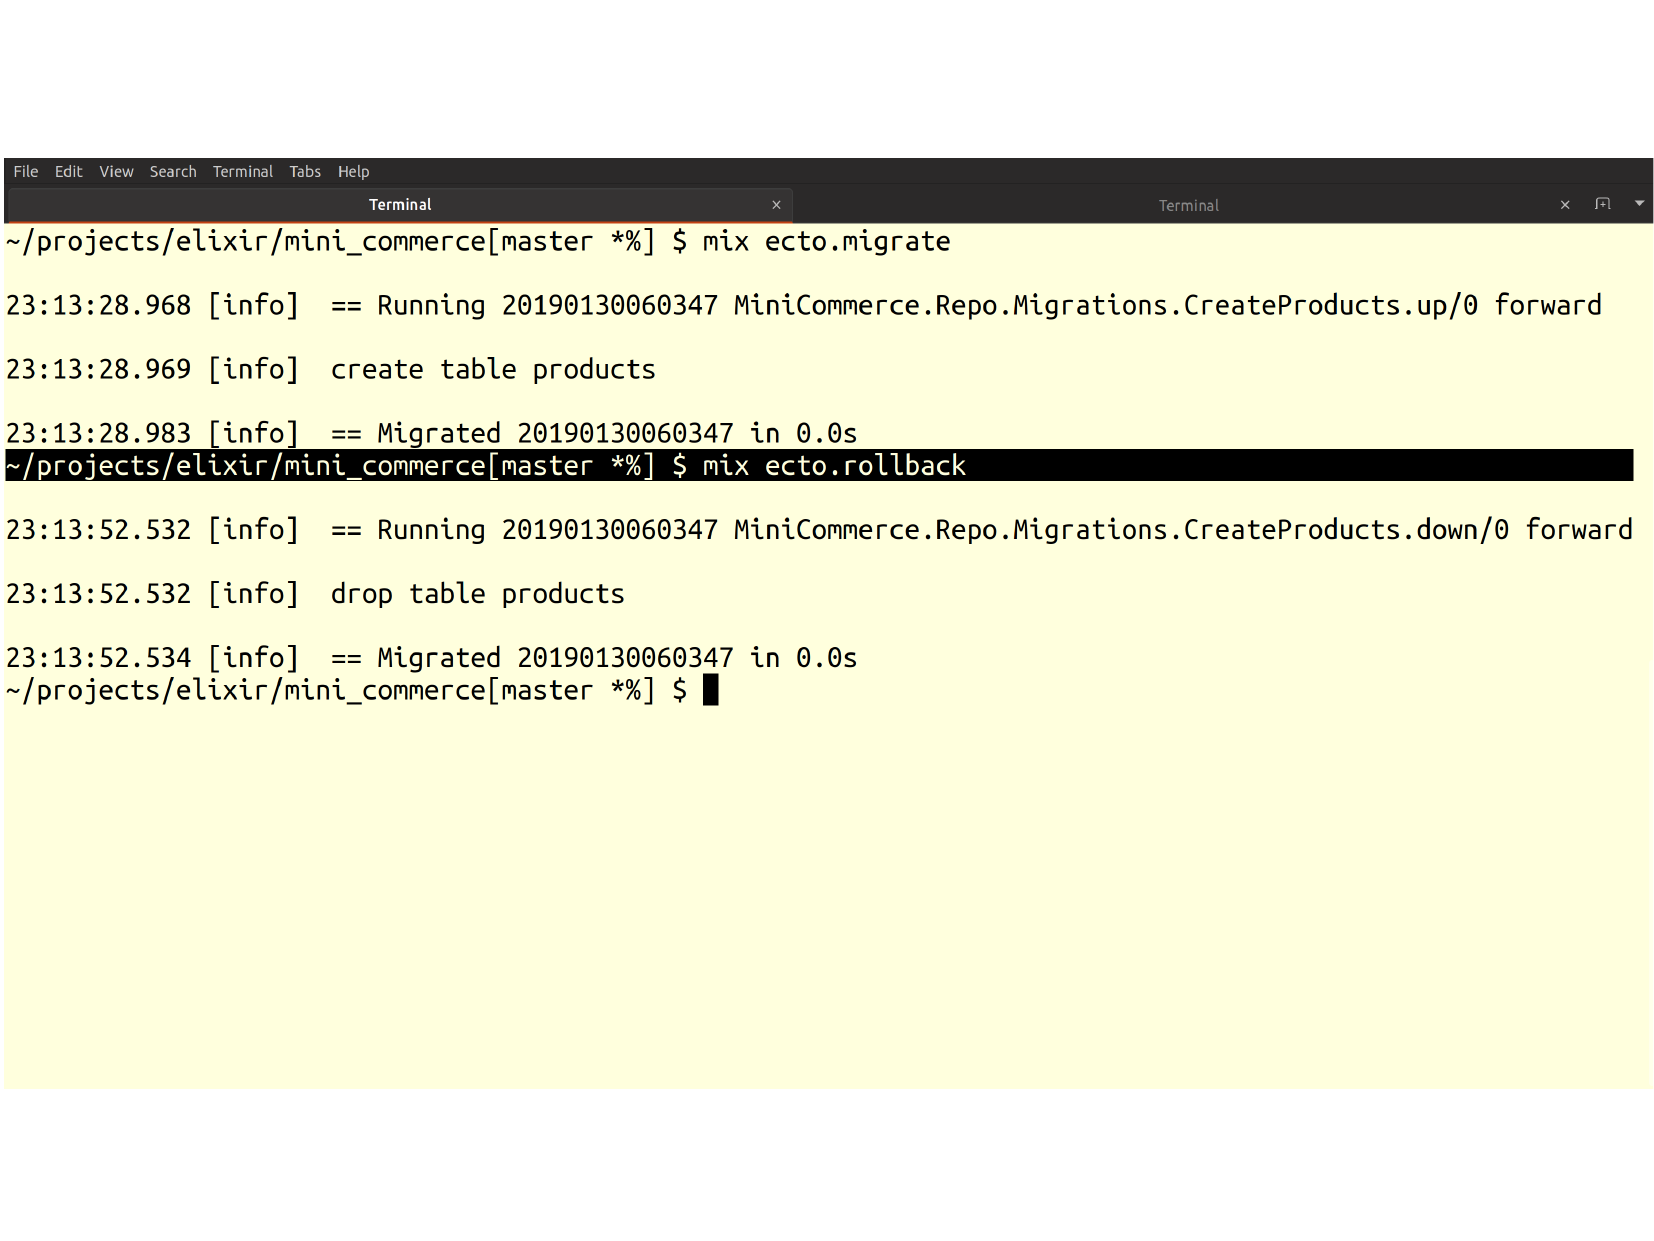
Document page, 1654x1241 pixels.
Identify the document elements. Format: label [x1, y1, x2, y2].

picture [4, 158, 1654, 1089]
